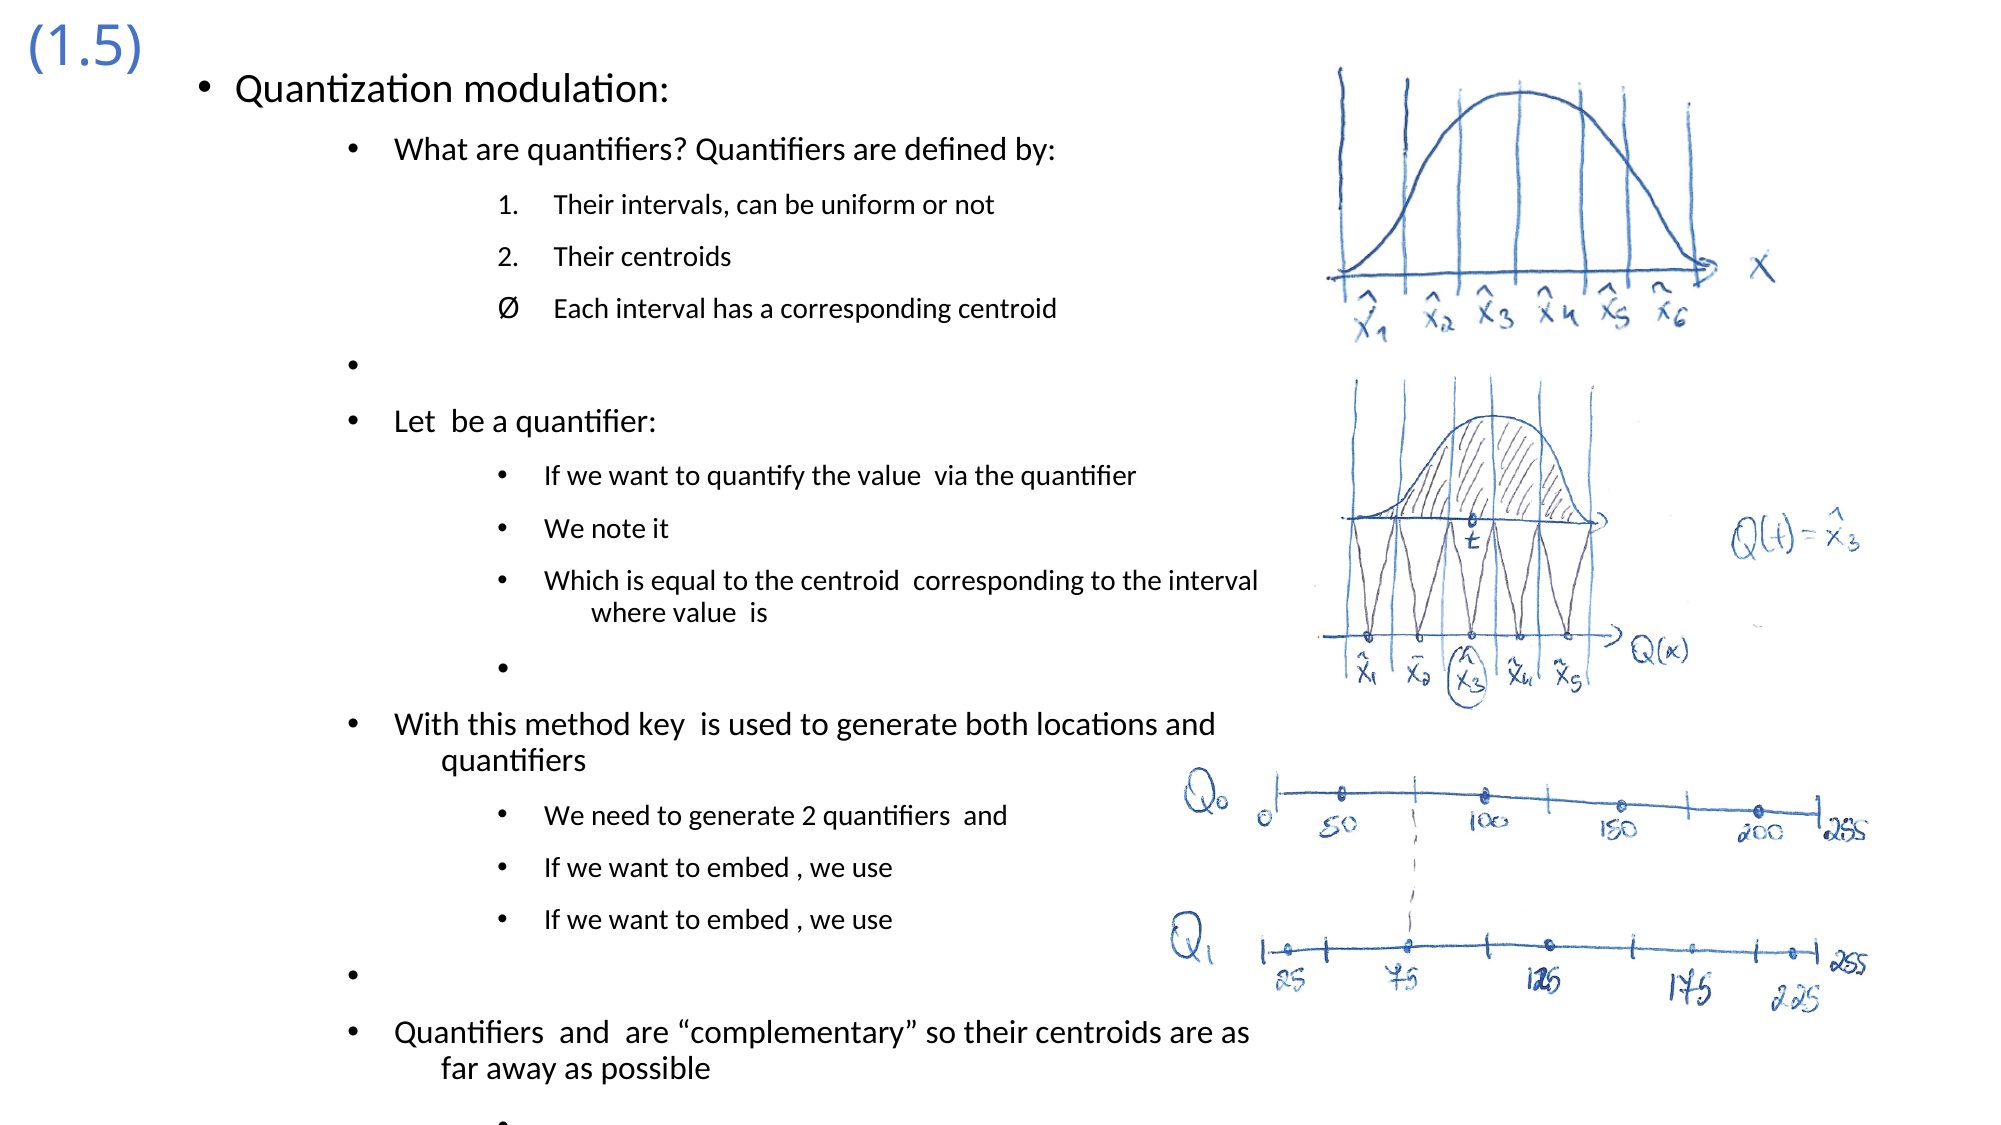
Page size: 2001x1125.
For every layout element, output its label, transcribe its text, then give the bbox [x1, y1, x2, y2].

text_box Quantization modulation: What are quantifiers? Quantifiers are defined by: Their intervals, can be uniform or not Their centroids Each interval has a corresponding centroid Let be a quantifier: If we want to quantify the value via the quantifier We note it Which is equal to the centroid corresponding to the interval where value is With this method key is used to generate both locations and quantifiers We need to generate 2 quantifiers and If we want to embed , we use If we want to embed , we use Quantifiers and are “complementary” so their centroids are as far away as possible [182, 58, 1289, 1106]
title (1.5) [13, 9, 160, 92]
picture [1311, 58, 1787, 346]
picture [1311, 366, 1867, 710]
picture [1138, 749, 1898, 1021]
